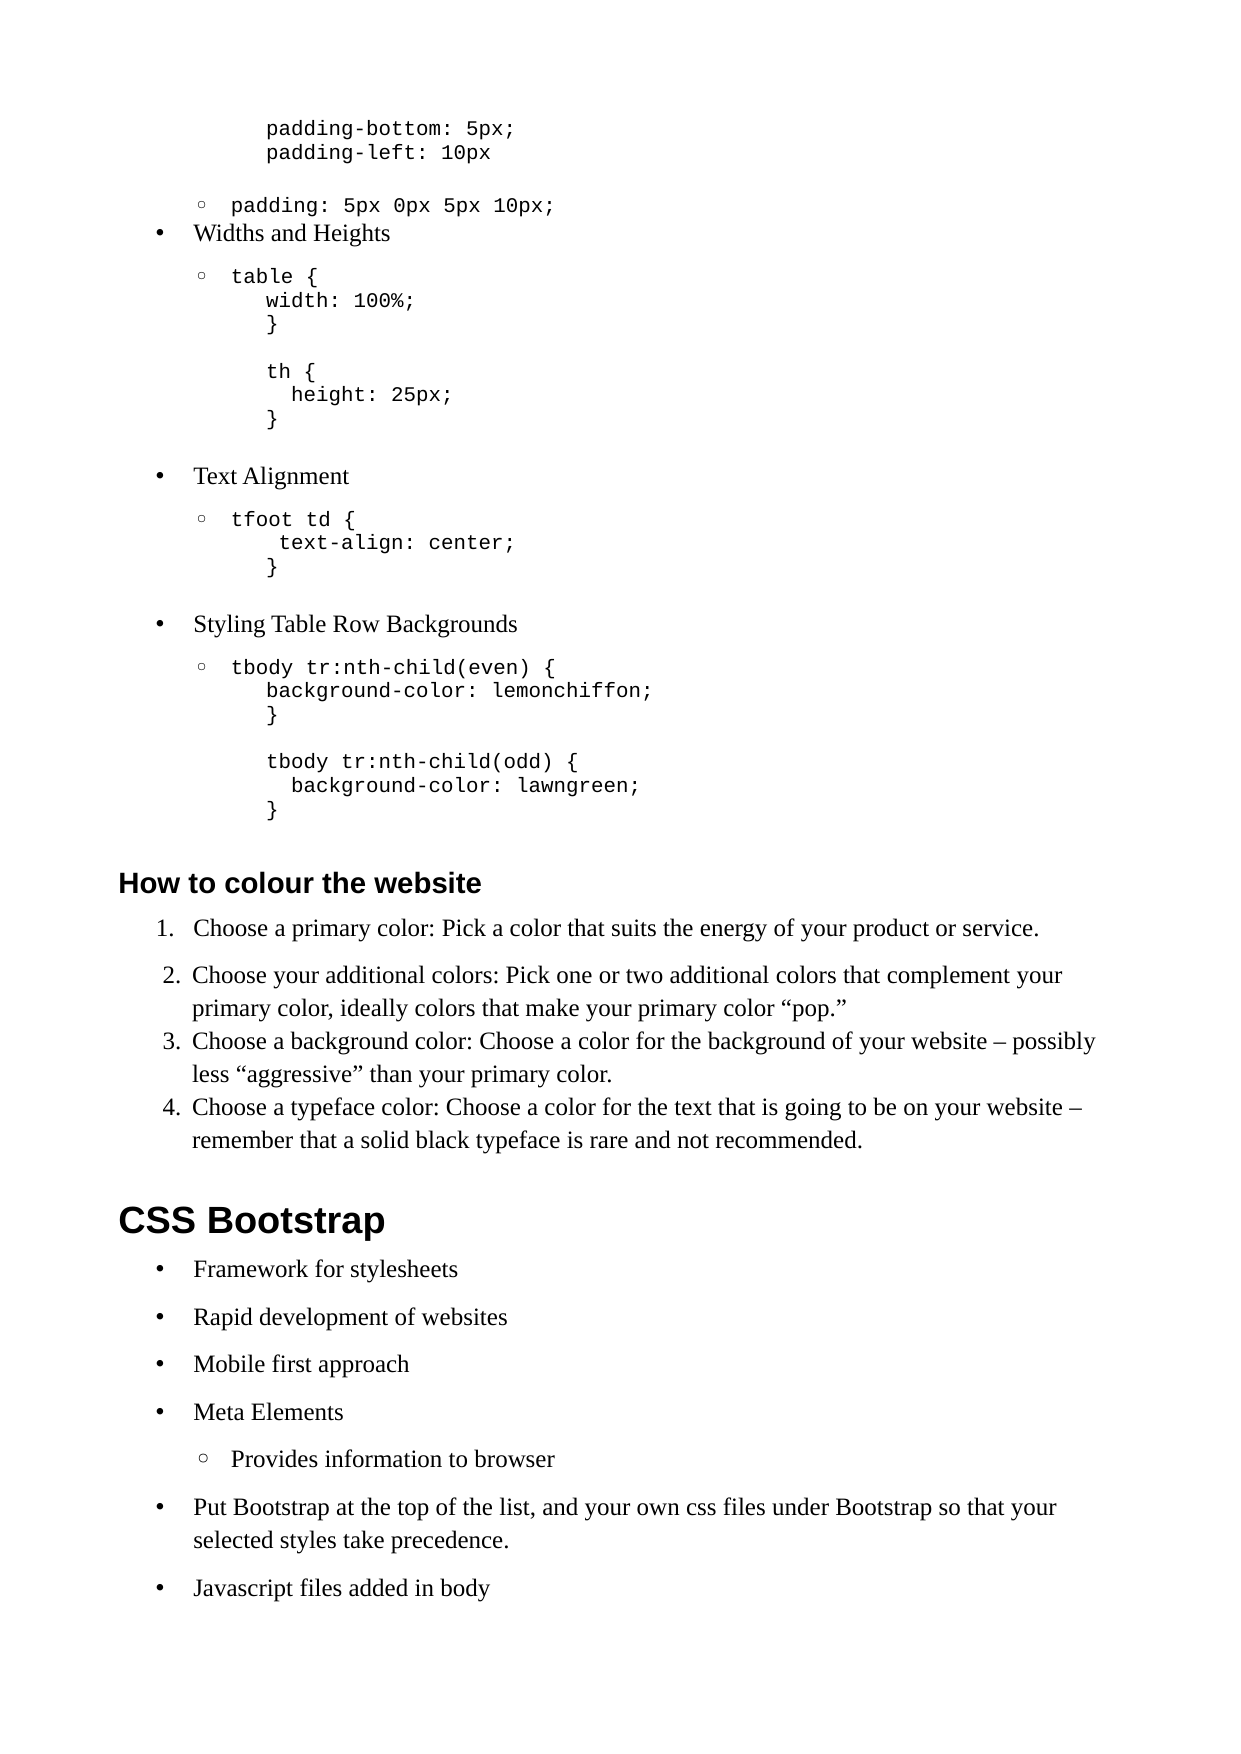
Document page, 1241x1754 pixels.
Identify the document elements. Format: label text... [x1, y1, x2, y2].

list table { [193, 266, 1122, 290]
text padding-bottom: 5px; [118, 118, 1122, 142]
text } [118, 556, 1122, 580]
list Javascript files added in body [156, 1573, 1122, 1601]
text th { [118, 361, 1122, 384]
list Provides information to browser [193, 1444, 1122, 1473]
subtitle CSS Bootstrap [118, 1198, 1122, 1242]
text text-align: center; [118, 532, 1122, 556]
text } [118, 704, 1122, 728]
list Choose a typeface color: Choose a color for the text that is going to be on your website – remember that a solid black typeface is rare and not recommended. [162, 1092, 1122, 1154]
list Meta Elements [156, 1397, 1122, 1426]
text } [118, 408, 1122, 432]
subtitle How to colour the website [118, 866, 1122, 900]
list Choose a primary color: Pick a color that suits the energy of your product or service. [156, 913, 1122, 941]
text } [118, 313, 1122, 337]
list Text Alignment [156, 461, 1122, 490]
list Put Bootstrap at the top of the list, and your own css files under Bootstrap so that your selected styles take precedence. [156, 1492, 1122, 1554]
text tbody tr:nth-child(odd) { [118, 751, 1122, 775]
list Mobile first approach [156, 1349, 1122, 1378]
text background-color: lemonchiffon; [118, 680, 1122, 704]
list tfoot td { [193, 509, 1122, 532]
text padding-left: 10px [118, 142, 1122, 165]
list Rapid development of websites [156, 1302, 1122, 1330]
list Choose a background color: Choose a color for the background of your website – possibly less “aggressive” than your primary color. [162, 1026, 1122, 1088]
list tbody tr:nth-child(even) { [193, 657, 1122, 680]
list Choose your additional colors: Pick one or two additional colors that complement your primary color, ideally colors that make your primary color “pop.” [162, 960, 1122, 1022]
text background-color: lawngreen; [118, 775, 1122, 799]
list Styling Table Row Backgrounds [156, 609, 1122, 638]
text height: 25px; [118, 384, 1122, 408]
text } [118, 799, 1122, 822]
list Widths and Heights [156, 218, 1122, 247]
list padding: 5px 0px 5px 10px; [193, 195, 1122, 218]
text width: 100%; [118, 290, 1122, 313]
list Framework for stylesheets [156, 1254, 1122, 1283]
